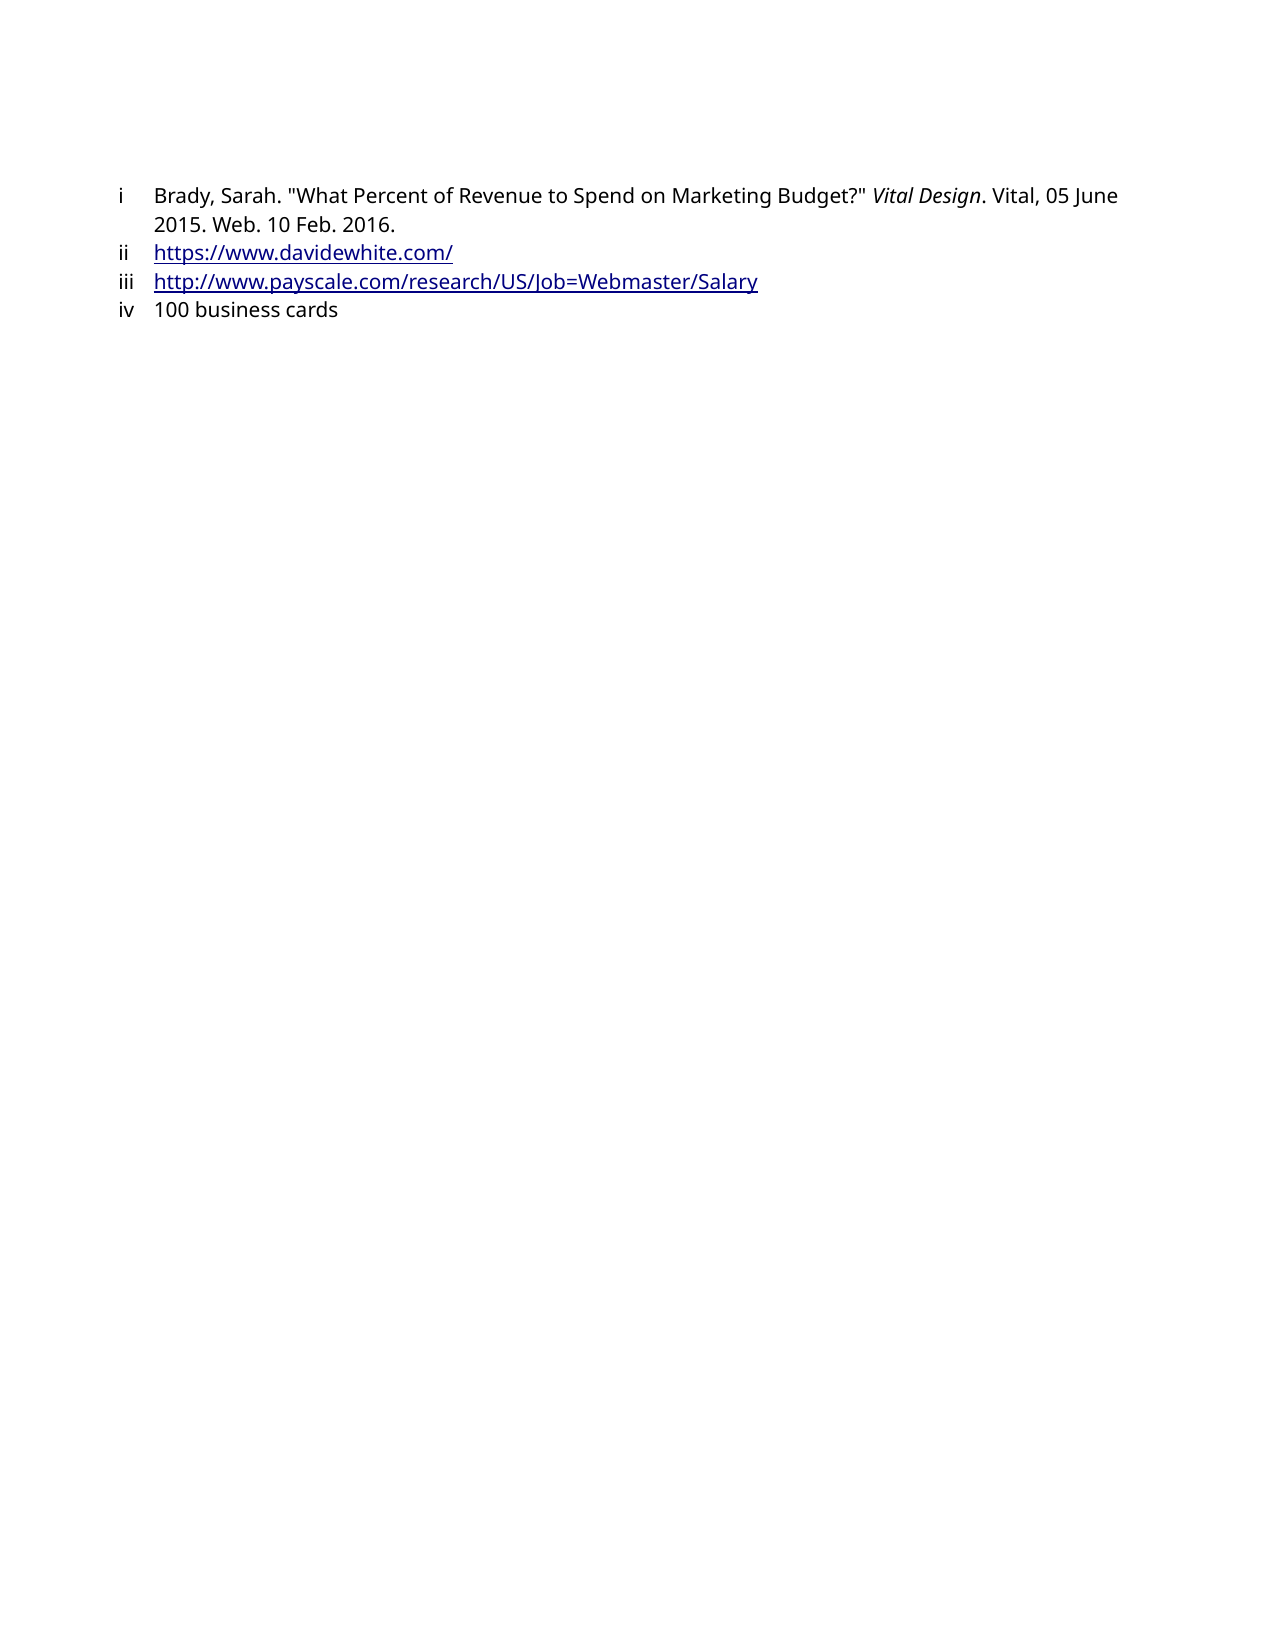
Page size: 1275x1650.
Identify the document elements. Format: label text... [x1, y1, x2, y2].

text http://www.payscale.com/research/US/Job=Webmaster/Salary [118, 267, 1157, 295]
text https://www.davidewhite.com/ [118, 238, 1157, 267]
text 100 business cards [118, 295, 1157, 324]
text Brady, Sarah. "What Percent of Revenue to Spend on Marketing Budget?" Vital Design. Vital, 05 June 2015. Web. 10 Feb. 2016. [118, 182, 1157, 238]
